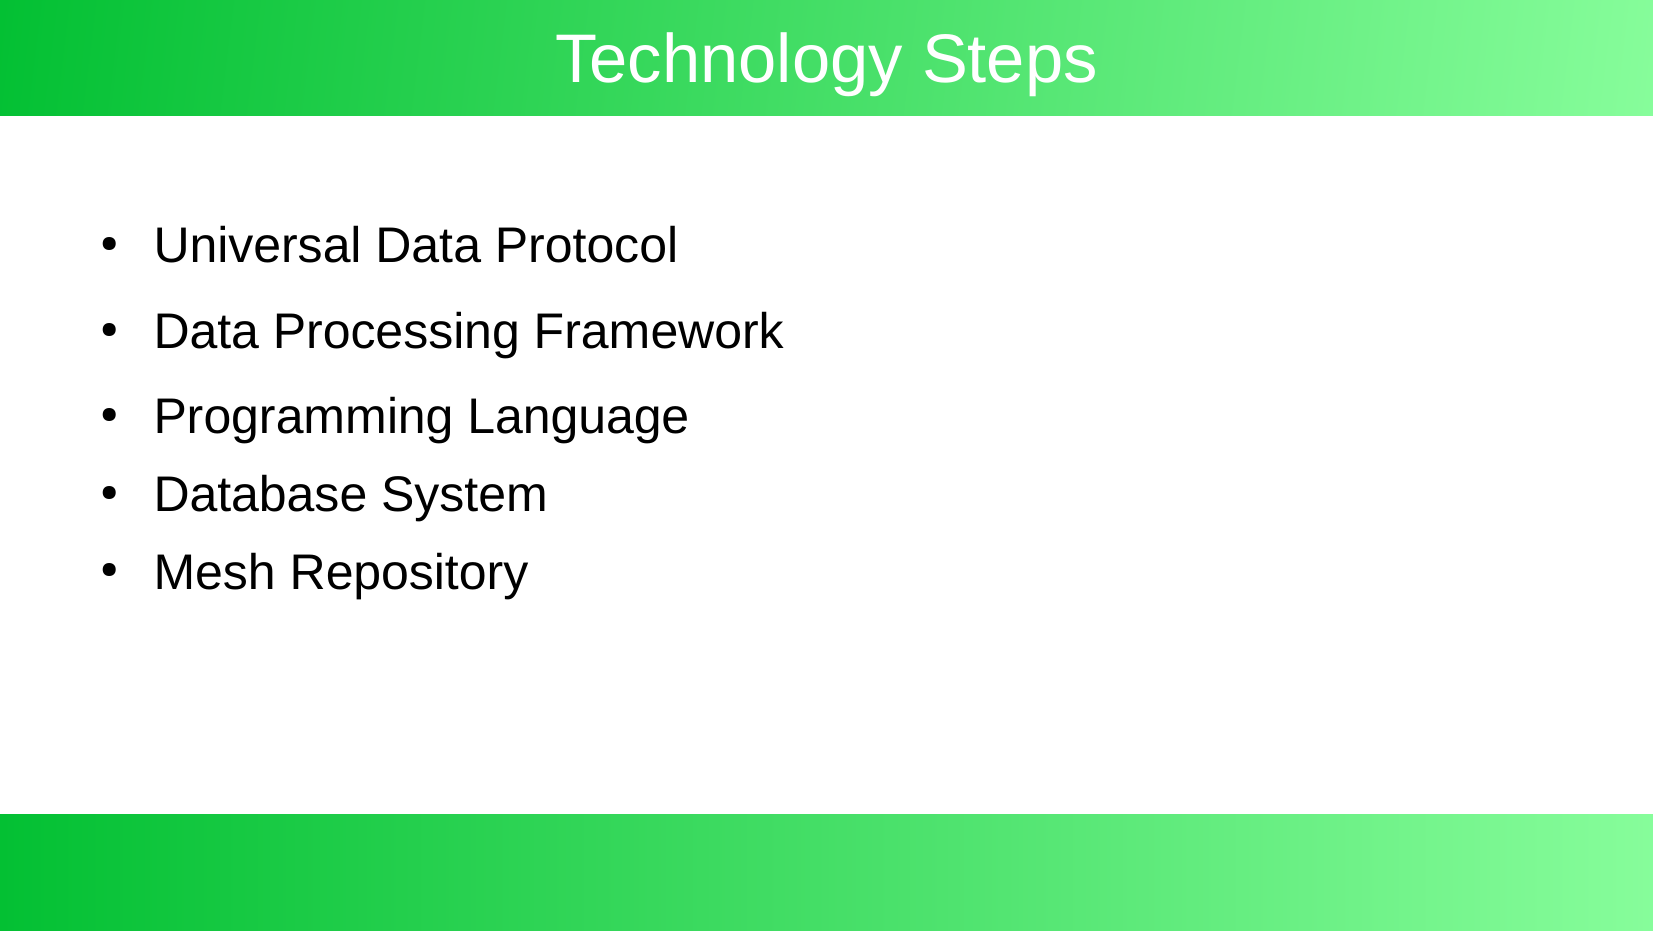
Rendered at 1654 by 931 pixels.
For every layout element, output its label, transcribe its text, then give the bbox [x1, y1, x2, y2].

list Universal Data Protocol Data Processing Framework Programming Language Database System Mesh Repository [82, 217, 1571, 758]
title Technology Steps [82, 19, 1571, 98]
